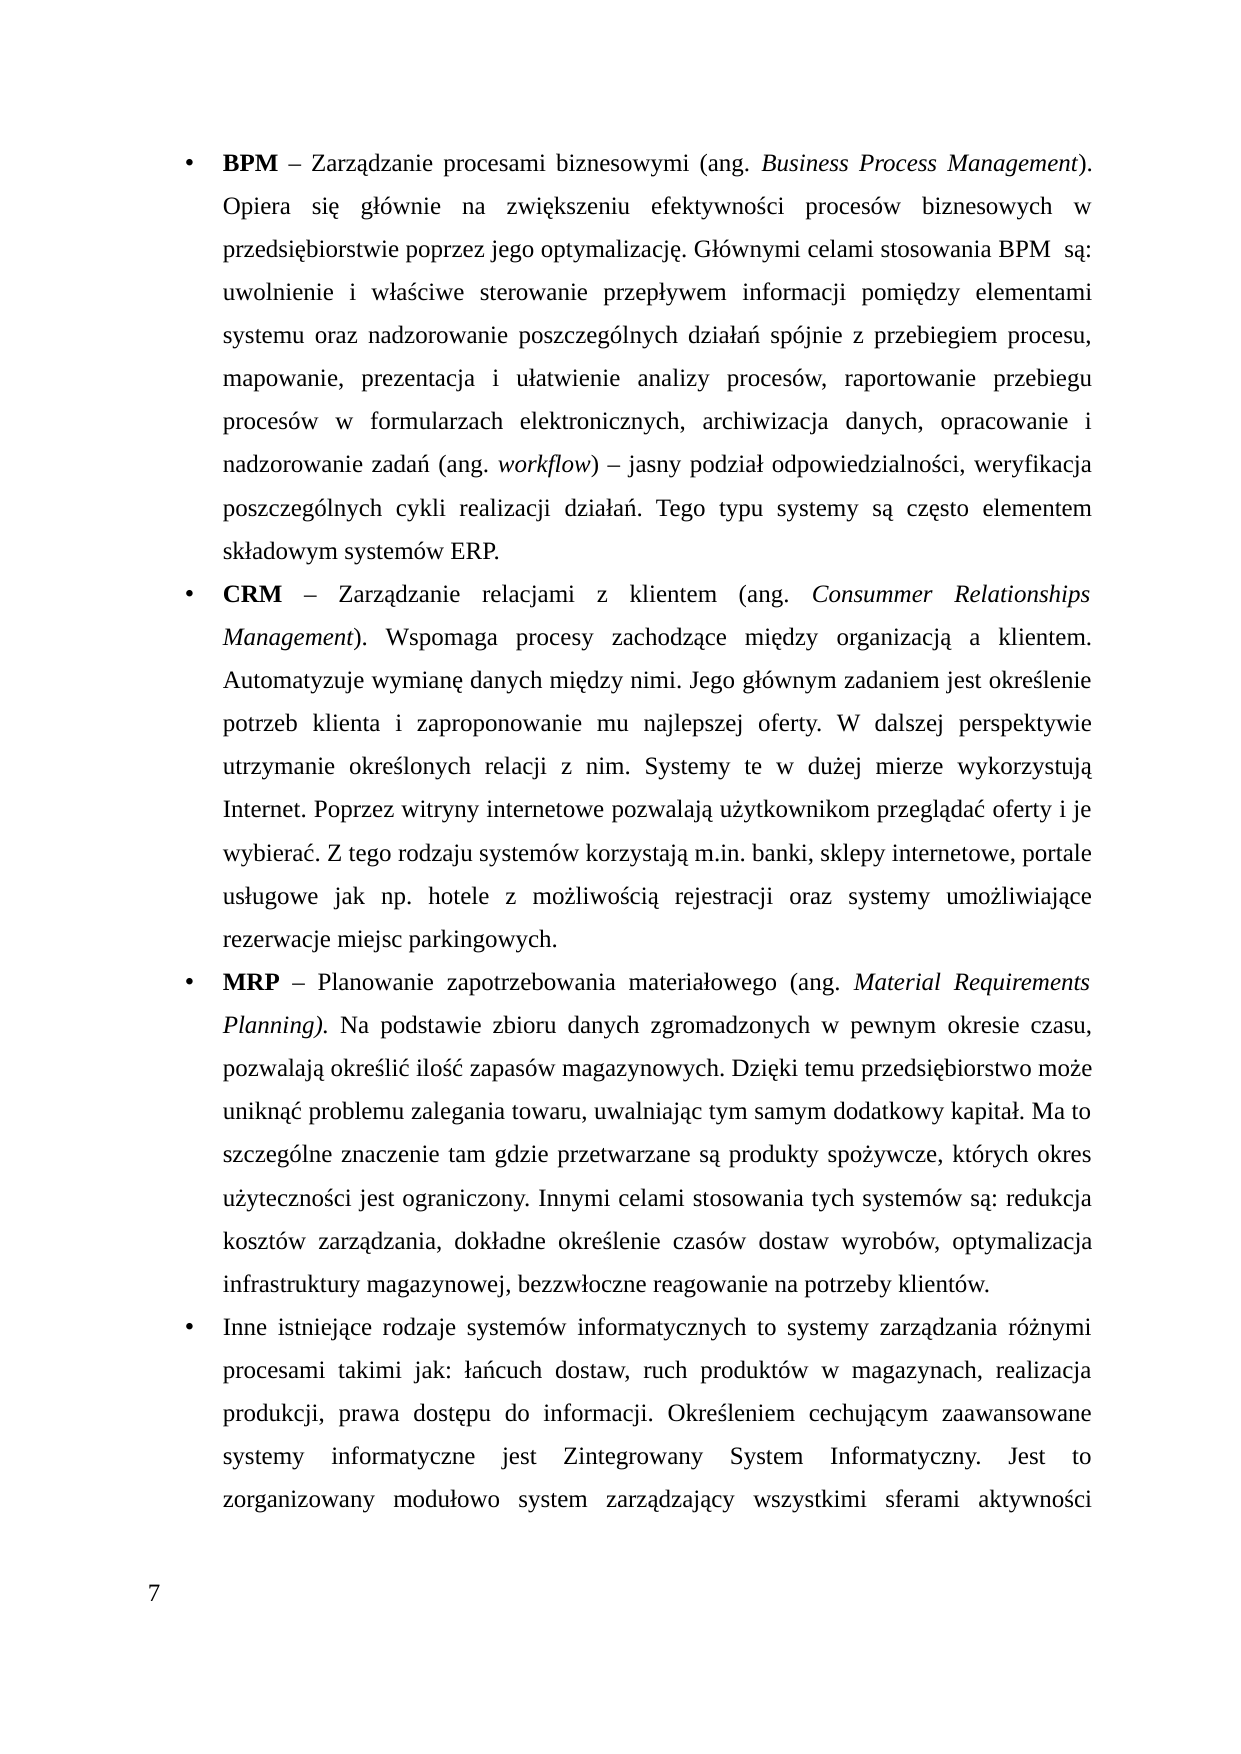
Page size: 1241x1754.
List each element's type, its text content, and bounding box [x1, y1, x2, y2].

list Inne istniejące rodzaje systemów informatycznych to systemy zarządzania różnymi procesami takimi jak: łańcuch dostaw, ruch produktów w magazynach, realizacja produkcji, prawa dostępu do informacji. Określeniem cechującym zaawansowane systemy informatyczne jest Zintegrowany System Informatyczny. Jest to zorganizowany modułowo system zarządzający wszystkimi sferami aktywności [185, 1312, 1093, 1513]
list MRP – Planowanie zapotrzebowania materiałowego (ang. Material Requirements Planning). Na podstawie zbioru danych zgromadzonych w pewnym okresie czasu, pozwalają określić ilość zapasów magazynowych. Dzięki temu przedsiębiorstwo może uniknąć problemu zalegania towaru, uwalniając tym samym dodatkowy kapitał. Ma to szczególne znaczenie tam gdzie przetwarzane są produkty spożywcze, których okres użyteczności jest ograniczony. Innymi celami stosowania tych systemów są: redukcja kosztów zarządzania, dokładne określenie czasów dostaw wyrobów, optymalizacja infrastruktury magazynowej, bezzwłoczne reagowanie na potrzeby klientów. [185, 967, 1093, 1298]
list CRM – Zarządzanie relacjami z klientem (ang. Consummer Relationships Management). Wspomaga procesy zachodzące między organizacją a klientem. Automatyzuje wymianę danych między nimi. Jego głównym zadaniem jest określenie potrzeb klienta i zaproponowanie mu najlepszej oferty. W dalszej perspektywie utrzymanie określonych relacji z nim. Systemy te w dużej mierze wykorzystują Internet. Poprzez witryny internetowe pozwalają użytkownikom przeglądać oferty i je wybierać. Z tego rodzaju systemów korzystają m.in. banki, sklepy internetowe, portale usługowe jak np. hotele z możliwością rejestracji oraz systemy umożliwiające rezerwacje miejsc parkingowych. [185, 579, 1093, 953]
list BPM – Zarządzanie procesami biznesowymi (ang. Business Process Management). Opiera się głównie na zwiększeniu efektywności procesów biznesowych w przedsiębiorstwie poprzez jego optymalizację. Głównymi celami stosowania BPM są: uwolnienie i właściwe sterowanie przepływem informacji pomiędzy elementami systemu oraz nadzorowanie poszczególnych działań spójnie z przebiegiem procesu, mapowanie, prezentacja i ułatwienie analizy procesów, raportowanie przebiegu procesów w formularzach elektronicznych, archiwizacja danych, opracowanie i nadzorowanie zadań (ang. workflow) – jasny podział odpowiedzialności, weryfikacja poszczególnych cykli realizacji działań. Tego typu systemy są często elementem składowym systemów ERP. [185, 148, 1093, 564]
